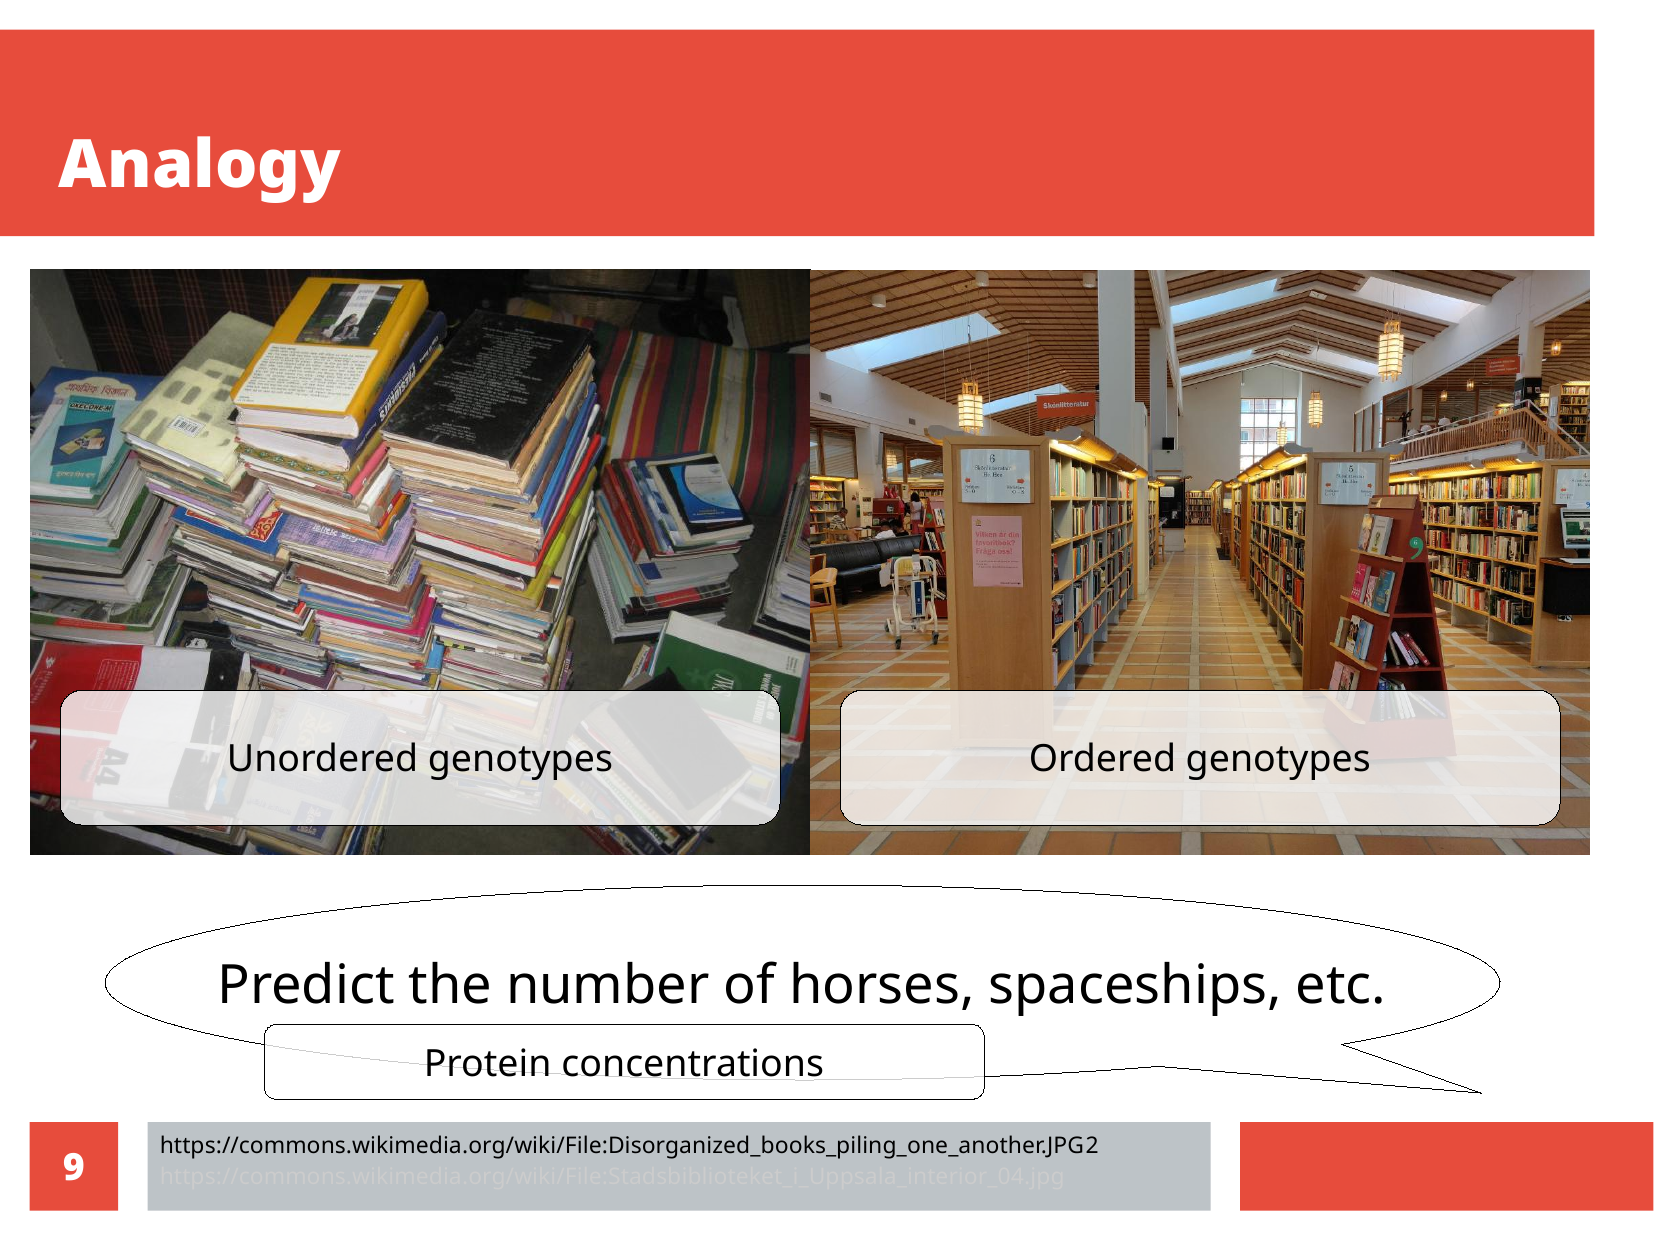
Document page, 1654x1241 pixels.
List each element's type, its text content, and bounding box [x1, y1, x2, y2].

text_box Unordered genotypes [60, 690, 781, 826]
text_box Predict the number of horses, spaceships, etc. [105, 885, 1501, 1094]
title Analogy [59, 59, 1595, 207]
picture [30, 269, 1590, 856]
text_box https://commons.wikimedia.org/wiki/File:Disorganized_books_piling_one_another.JPG2 https://commons.wikimedia.org/wiki/File:Stadsbiblioteket_i_Uppsala_interior_04.jpg [145, 1121, 1201, 1201]
text_box Ordered genotypes [840, 690, 1561, 826]
text_box Protein concentrations [264, 1024, 985, 1100]
